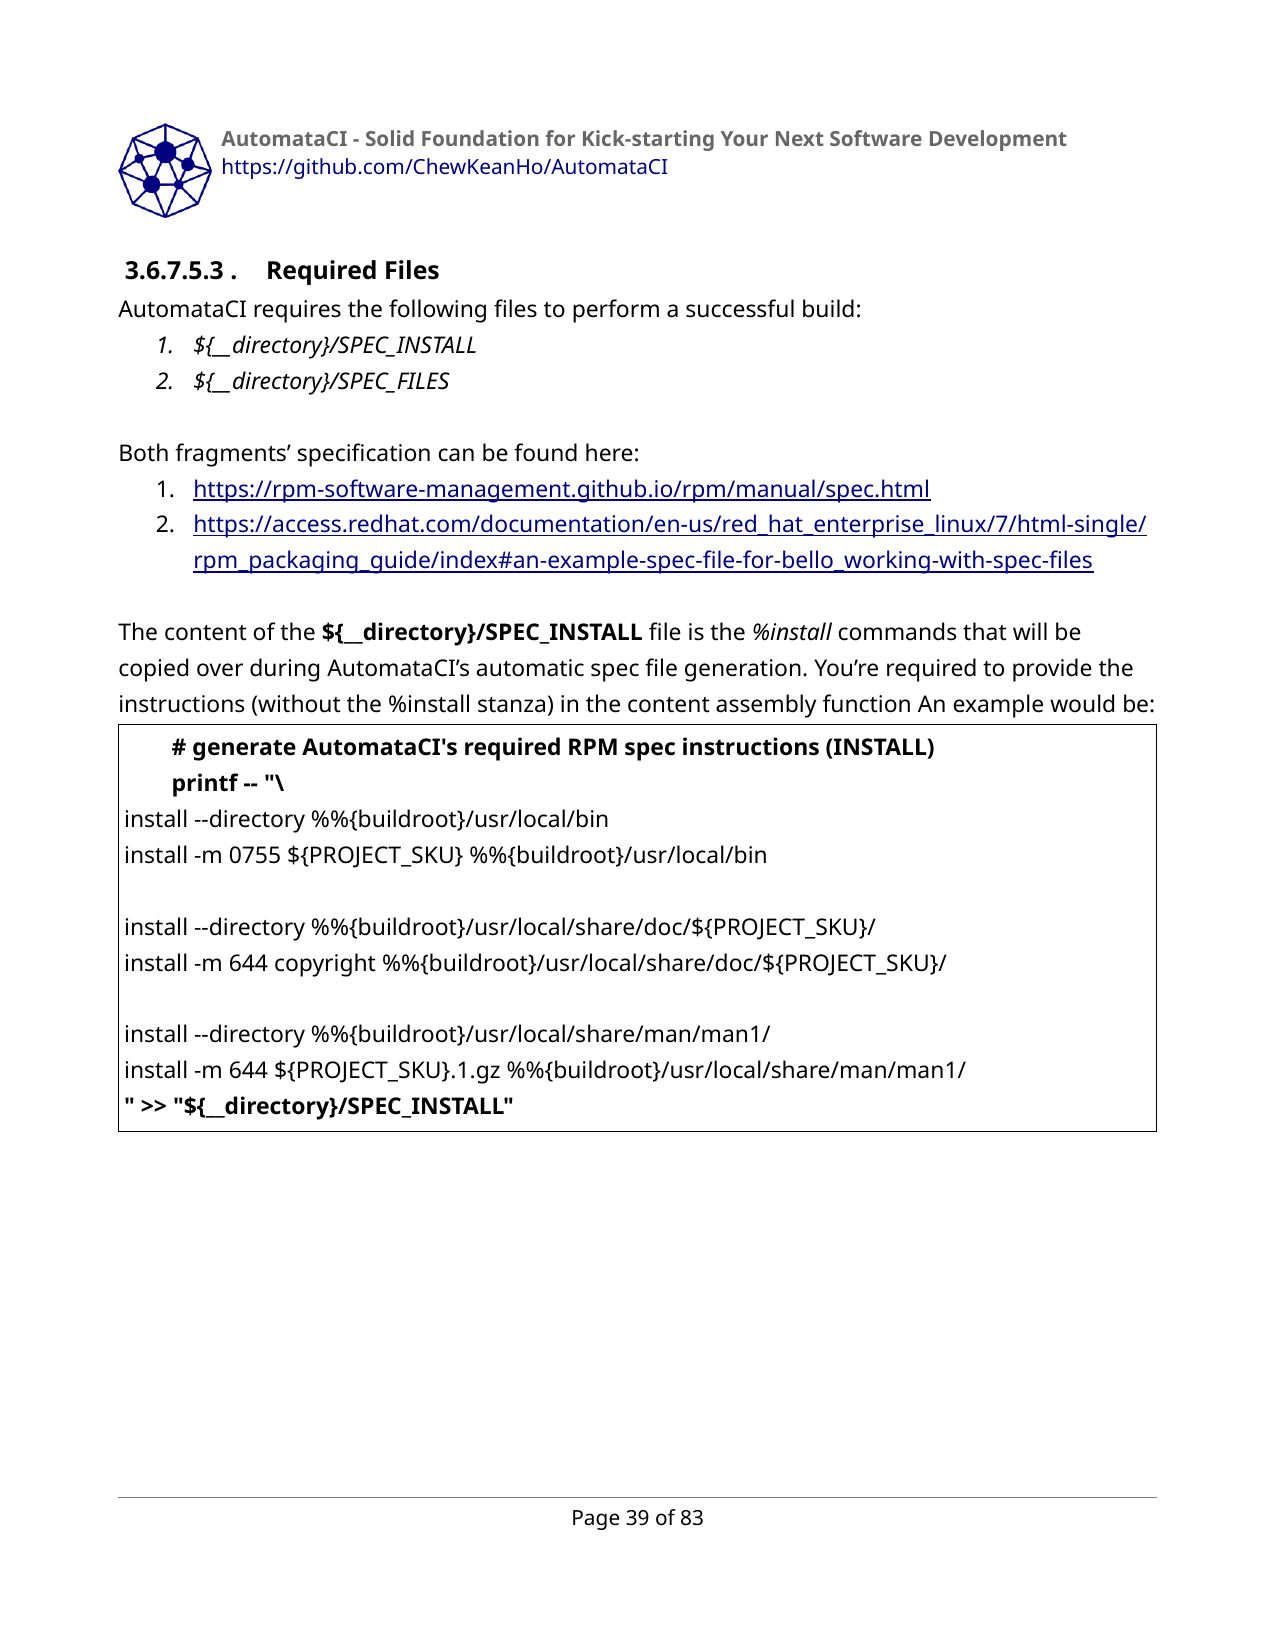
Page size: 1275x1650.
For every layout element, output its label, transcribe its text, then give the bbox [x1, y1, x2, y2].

picture [118, 123, 212, 218]
list ${__directory}/SPEC_FILES [156, 365, 1157, 396]
list ${__directory}/SPEC_INSTALL [156, 329, 1157, 360]
table_header # generate AutomataCI's required RPM spec instructions (INSTALL) printf -- "\ install --directory %%{buildroot}/usr/local/bin install -m 0755 ${PROJECT_SKU} %%{buildroot}/usr/local/bin install --directory %%{buildroot}/usr/local/share/doc/${PROJECT_SKU}/ install -m 644 copyright %%{buildroot}/usr/local/share/doc/${PROJECT_SKU}/ install --directory %%{buildroot}/usr/local/share/man/man1/ install -m 644 ${PROJECT_SKU}.1.gz %%{buildroot}/usr/local/share/man/man1/ " >> "${__directory}/SPEC_INSTALL" [119, 725, 1156, 1131]
text AutomataCI requires the following files to perform a successful build: [118, 293, 1157, 324]
text The content of the ${__directory}/SPEC_INSTALL file is the %install commands that will be copied over during AutomataCI’s automatic spec file generation. You’re required to provide the instructions (without the %install stanza) in the content assembly function An example would be: [118, 616, 1157, 719]
subtitle Required Files [118, 253, 1157, 287]
list https://access.redhat.com/documentation/en-us/red_hat_enterprise_linux/7/html-single/rpm_packaging_guide/index#an-example-spec-file-for-bello_working-with-spec-files [156, 508, 1157, 576]
list https://rpm-software-management.github.io/rpm/manual/spec.html [156, 472, 1157, 504]
text Both fragments’ specification can be found here: [118, 437, 1157, 468]
